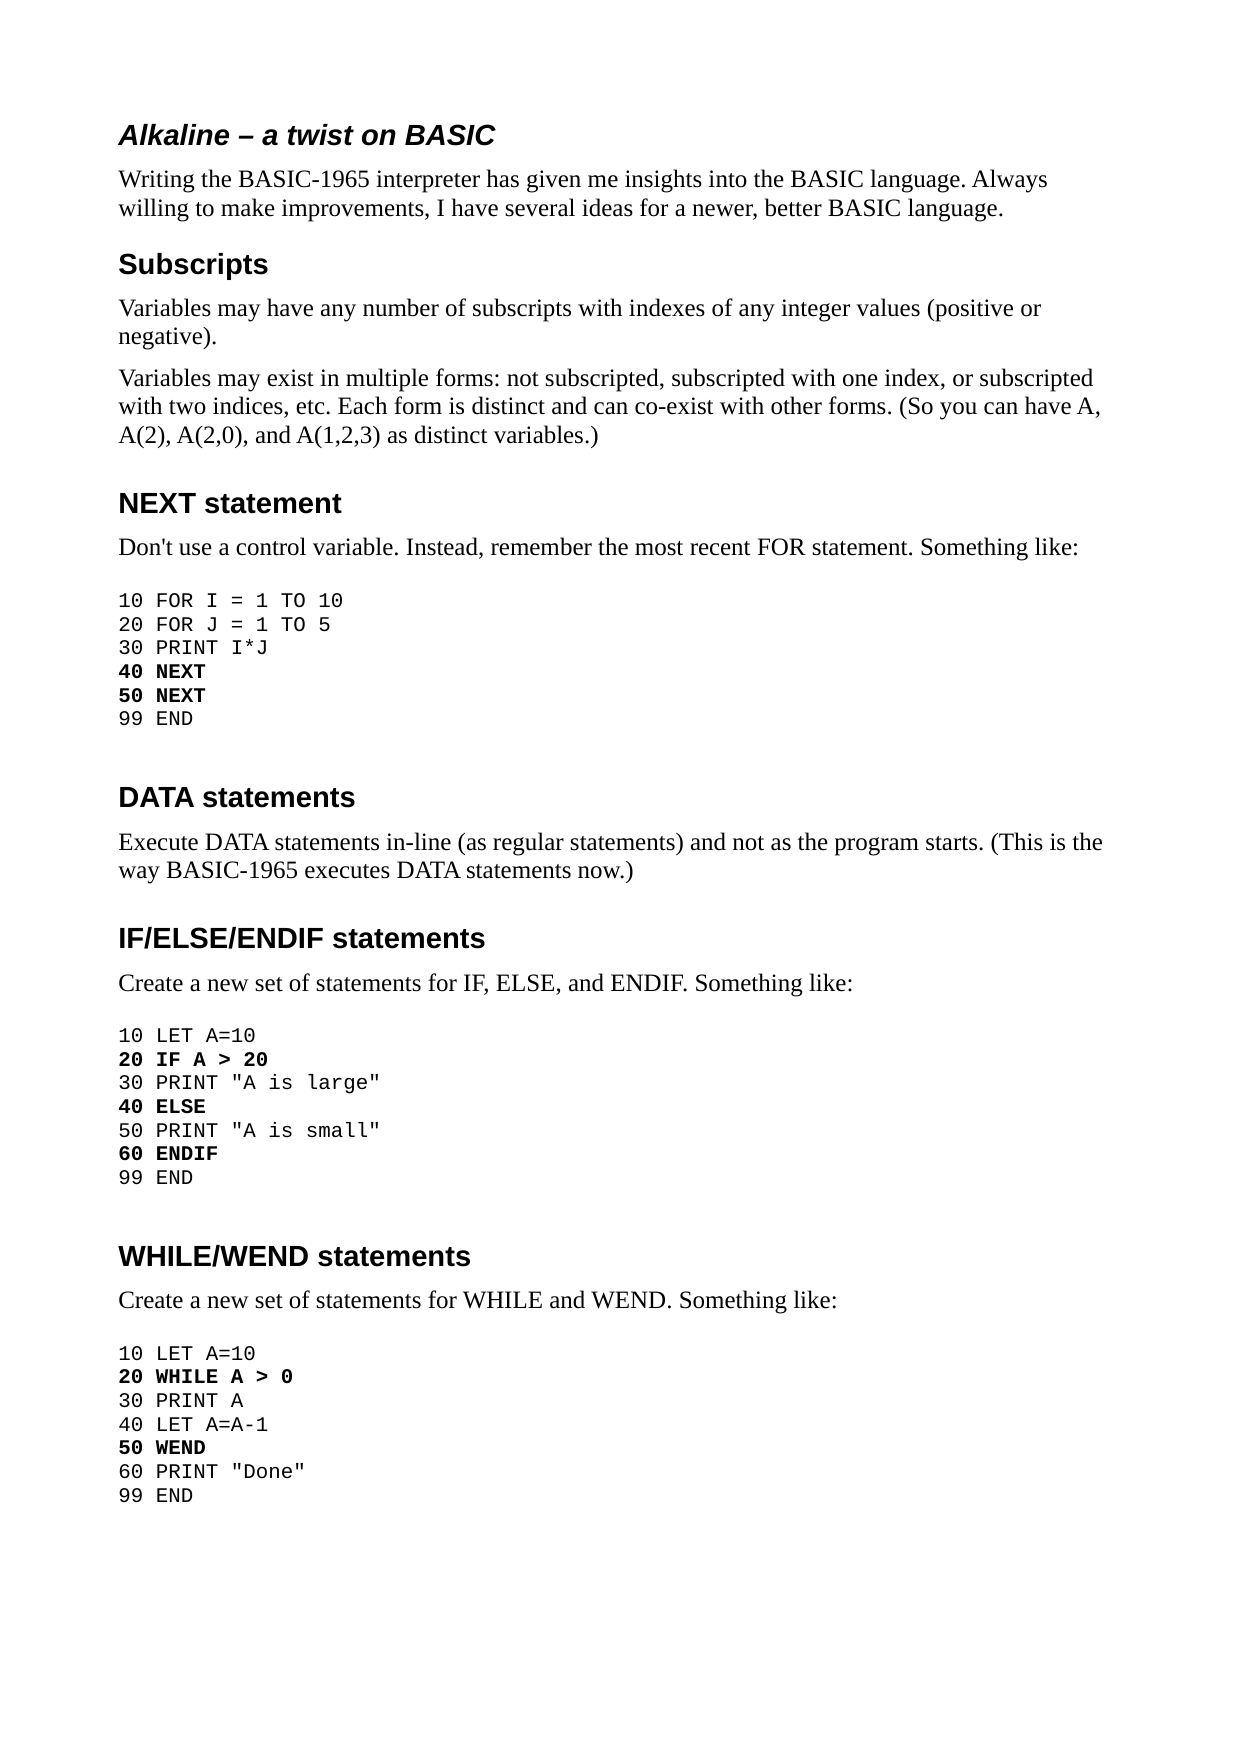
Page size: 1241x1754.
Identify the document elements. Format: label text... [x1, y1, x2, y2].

text 60 PRINT "Done" [118, 1461, 1122, 1485]
text Execute DATA statements in-line (as regular statements) and not as the program starts. (This is the way BASIC-1965 executes DATA statements now.) [118, 827, 1122, 884]
text 20 IF A > 20 [118, 1049, 1122, 1072]
text 30 PRINT "A is large" [118, 1072, 1122, 1096]
text 10 LET A=10 [118, 1025, 1122, 1049]
subtitle Subscripts [118, 247, 1122, 280]
text 50 WEND [118, 1437, 1122, 1461]
text Don't use a control variable. Instead, remember the most recent FOR statement. Something like: [118, 532, 1122, 561]
text 40 NEXT [118, 661, 1122, 684]
text 10 LET A=10 [118, 1343, 1122, 1366]
text Variables may have any number of subscripts with indexes of any integer values (positive or negative). [118, 293, 1122, 350]
text 20 FOR J = 1 TO 5 [118, 614, 1122, 637]
text 30 PRINT I*J [118, 637, 1122, 661]
text 60 ENDIF [118, 1143, 1122, 1167]
text 20 WHILE A > 0 [118, 1366, 1122, 1390]
subtitle Alkaline – a twist on BASIC [118, 118, 1122, 152]
text Writing the BASIC-1965 interpreter has given me insights into the BASIC language. Always willing to make improvements, I have several ideas for a newer, better BASIC language. [118, 164, 1122, 222]
subtitle IF/ELSE/ENDIF statements [118, 922, 1122, 955]
subtitle NEXT statement [118, 486, 1122, 520]
text Create a new set of statements for IF, ELSE, and ENDIF. Something like: [118, 968, 1122, 996]
text Variables may exist in multiple forms: not subscripted, subscripted with one index, or subscripted with two indices, etc. Each form is distinct and can co-exist with other forms. (So you can have A, A(2), A(2,0), and A(1,2,3) as distinct variables.) [118, 363, 1122, 449]
text Create a new set of statements for WHILE and WEND. Something like: [118, 1285, 1122, 1314]
text 50 PRINT "A is small" [118, 1120, 1122, 1143]
subtitle WHILE/WEND statements [118, 1239, 1122, 1273]
text 30 PRINT A [118, 1390, 1122, 1414]
text 10 FOR I = 1 TO 10 [118, 590, 1122, 614]
text 99 END [118, 1485, 1122, 1508]
text 40 LET A=A-1 [118, 1414, 1122, 1437]
subtitle DATA statements [118, 781, 1122, 814]
text 40 ELSE [118, 1096, 1122, 1120]
text 50 NEXT [118, 684, 1122, 708]
text 99 END [118, 708, 1122, 732]
text 99 END [118, 1167, 1122, 1191]
